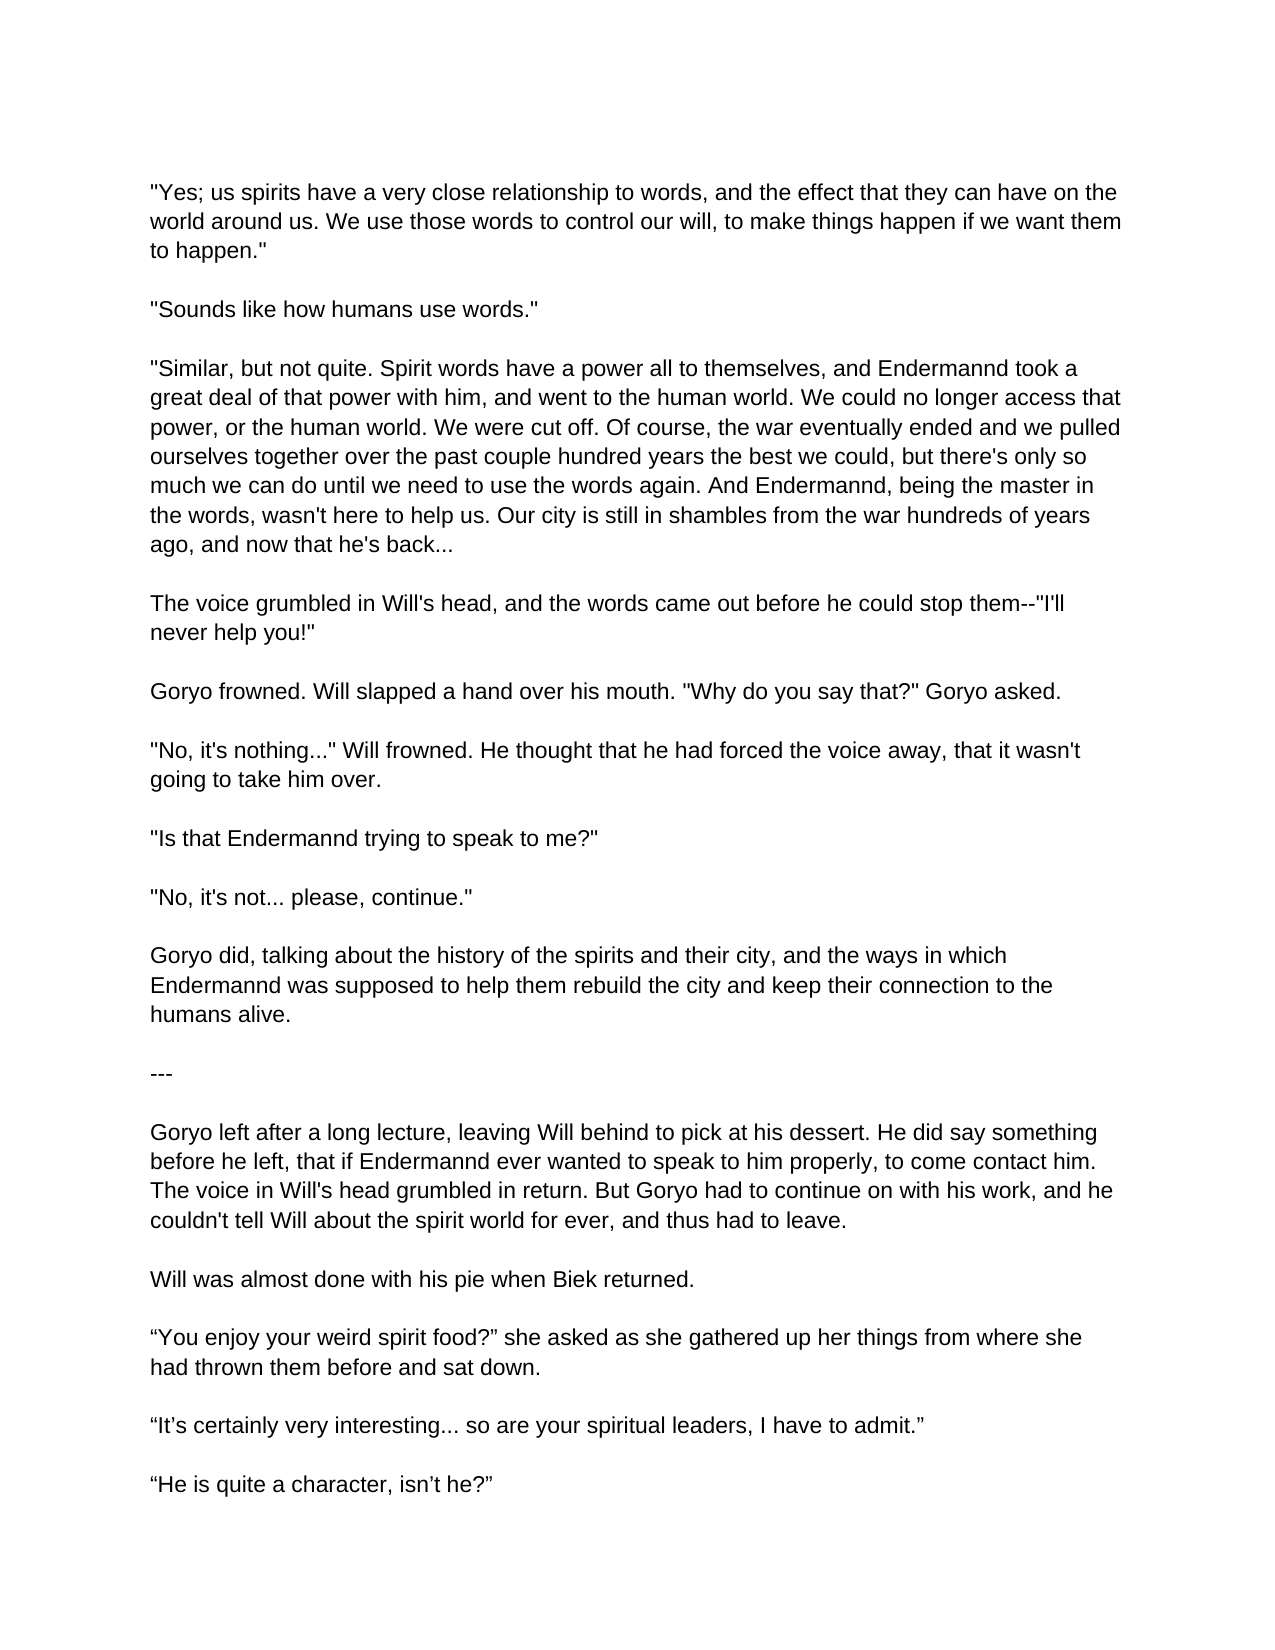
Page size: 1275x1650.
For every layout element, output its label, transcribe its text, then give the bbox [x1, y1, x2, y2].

text Goryo did, talking about the history of the spirits and their city, and the ways in which Endermannd was supposed to help them rebuild the city and keep their connection to the humans alive. [150, 943, 1125, 1027]
text "Similar, but not quite. Spirit words have a power all to themselves, and Endermannd took a great deal of that power with him, and went to the human world. We could no longer access that power, or the human world. We were cut off. Of course, the war eventually ended and we pulled ourselves together over the past couple hundred years the best we could, but there's only so much we can do until we need to use the words again. And Endermannd, being the master in the words, wasn't here to help us. Our city is still in shambles from the war hundreds of years ago, and now that he's back... [150, 356, 1125, 557]
text "Is that Endermannd trying to speak to me?" [150, 826, 1125, 851]
text “It’s certainly very interesting... so are your spiritual leaders, I have to admit.” [150, 1413, 1125, 1439]
text "No, it's nothing..." Will frowned. He thought that he had forced the voice away, that it wasn't going to take him over. [150, 737, 1125, 792]
text The voice grumbled in Will's head, and the words came out before he could stop them--"I'll never help you!" [150, 591, 1125, 646]
text --- [150, 1061, 1125, 1086]
text Goryo frowned. Will slapped a hand over his mouth. "Why do you say that?" Goryo asked. [150, 679, 1125, 704]
text Goryo left after a long lecture, leaving Will behind to pick at his dessert. He did say something before he left, that if Endermannd ever wanted to speak to him properly, to come contact him. The voice in Will's head grumbled in return. But Goryo had to continue on with his work, and he couldn't tell Will about the spirit world for ever, and thus had to leave. [150, 1119, 1125, 1233]
text “You enjoy your weird spirit food?” she asked as she gathered up her things from where she had thrown them before and sat down. [150, 1325, 1125, 1380]
text Will was almost done with his pie when Biek returned. [150, 1266, 1125, 1292]
text “He is quite a character, isn’t he?” [150, 1472, 1125, 1497]
text "Yes; us spirits have a very close relationship to words, and the effect that they can have on the world around us. We use those words to control our will, to make things happen if we want them to happen." [150, 179, 1125, 264]
text "No, it's not... please, continue." [150, 884, 1125, 910]
text "Sounds like how humans use words." [150, 297, 1125, 322]
